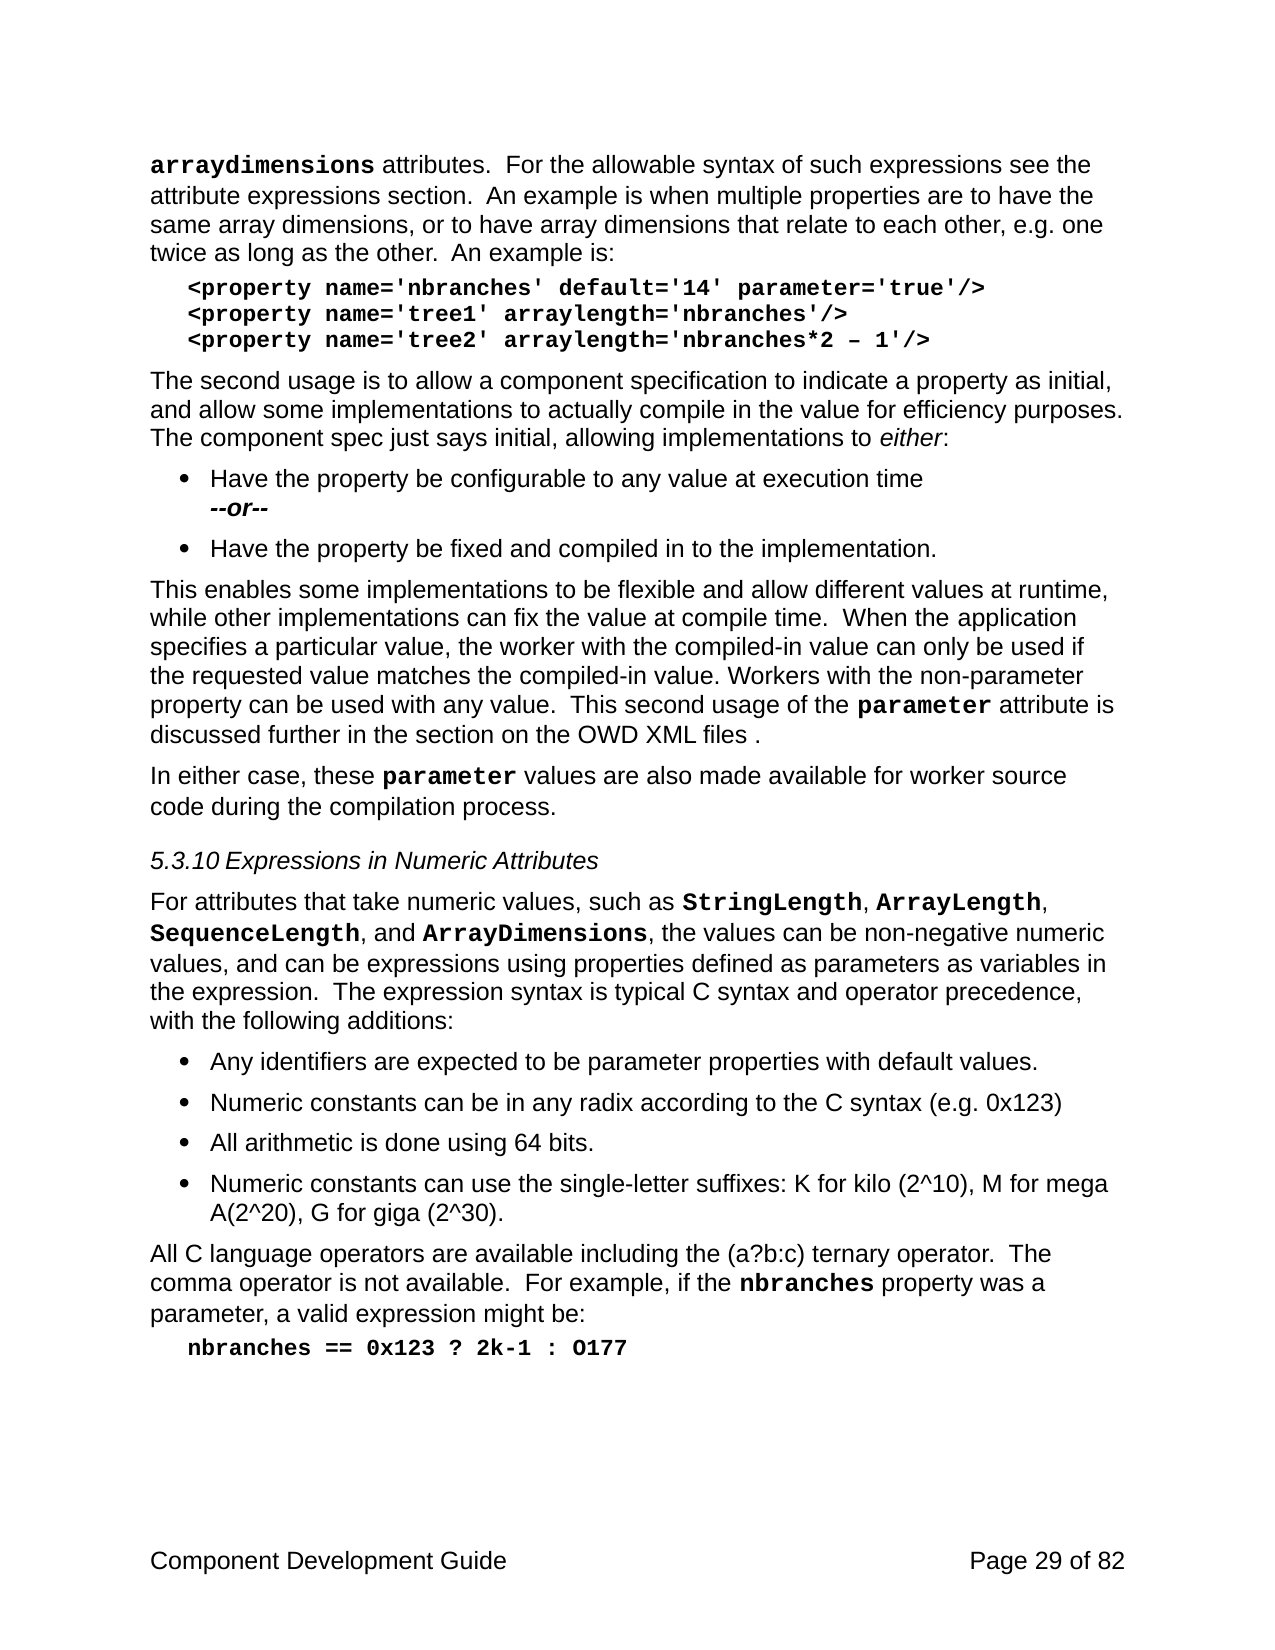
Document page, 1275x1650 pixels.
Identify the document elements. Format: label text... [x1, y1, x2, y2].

text <property name='nbranches' default='14' parameter='true'/> <property name='tree1' arraylength='nbranches'/> <property name='tree2' arraylength='nbranches*2 – 1'/> [187, 276, 1125, 354]
list Have the property be configurable to any value at execution time --or-- [180, 464, 1125, 522]
list Any identifiers are expected to be parameter properties with default values. [180, 1047, 1125, 1076]
text All C language operators are available including the (a?b:c) ternary operator. The comma operator is not available. For example, if the nbranches property was a parameter, a valid expression might be: [150, 1239, 1125, 1327]
text The second usage is to allow a component specification to indicate a property as initial, and allow some implementations to actually compile in the value for efficiency purposes. The component spec just says initial, allowing implementations to either: [150, 366, 1125, 452]
subtitle Expressions in Numeric Attributes [150, 846, 1125, 875]
list Numeric constants can use the single-letter suffixes: K for kilo (2^10), M for mega A(2^20), G for giga (2^30). [180, 1169, 1125, 1227]
list Numeric constants can be in any radix according to the C syntax (e.g. 0x123) [180, 1088, 1125, 1116]
text This enables some implementations to be flexible and allow different values at runtime, while other implementations can fix the value at compile time. When the application specifies a particular value, the worker with the compiled-in value can only be used if the requested value matches the compiled-in value. Workers with the non-parameter property can be used with any value. This second usage of the parameter attribute is discussed further in the section on the OWD XML files . [150, 574, 1125, 749]
text nbranches == 0x123 ? 2k-1 : O177 [187, 1336, 1125, 1362]
list Have the property be fixed and compiled in to the implementation. [180, 534, 1125, 563]
text For attributes that take numeric values, such as StringLength, ArrayLength, SequenceLength, and ArrayDimensions, the values can be non-negative numeric values, and can be expressions using properties defined as parameters as variables in the expression. The expression syntax is typical C syntax and operator precedence, with the following additions: [150, 887, 1125, 1035]
text In either case, these parameter values are also made available for worker source code during the compilation process. [150, 761, 1125, 821]
text arraydimensions attributes. For the allowable syntax of such expressions see the attribute expressions section. An example is when multiple properties are to have the same array dimensions, or to have array dimensions that relate to each other, e.g. one twice as long as the other. An example is: [150, 150, 1125, 267]
list All arithmetic is done using 64 bits. [180, 1128, 1125, 1157]
